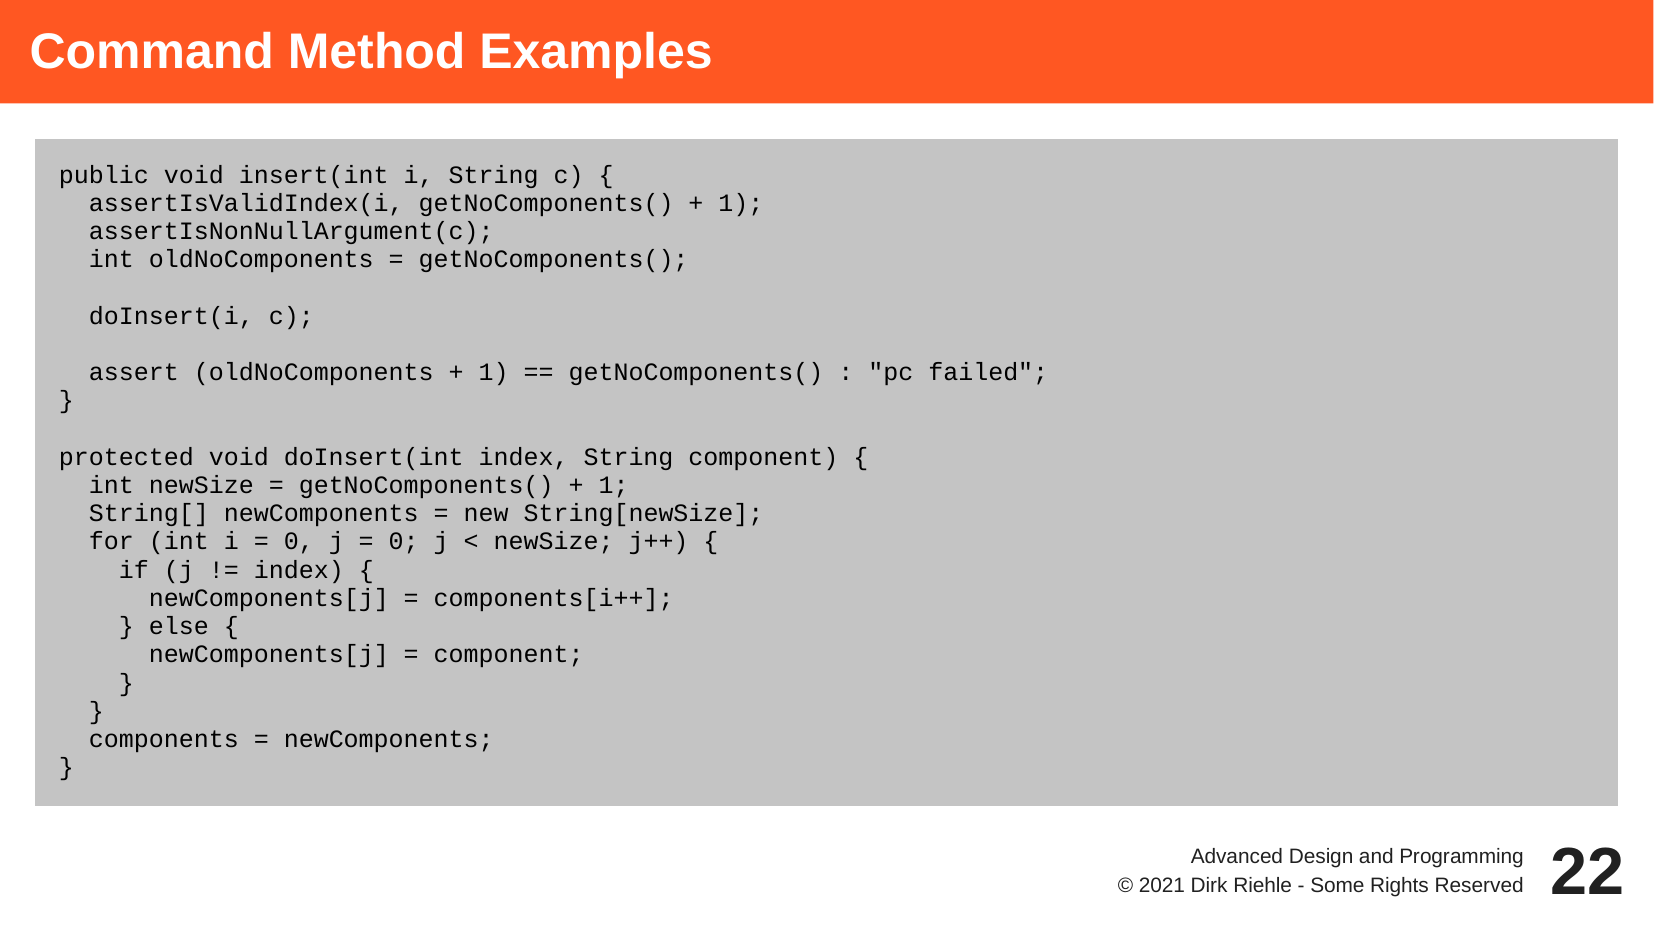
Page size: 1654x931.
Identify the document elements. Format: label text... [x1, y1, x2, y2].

list public void insert(int i, String c) { assertIsValidIndex(i, getNoComponents() + 1); assertIsNonNullArgument(c); int oldNoComponents = getNoComponents(); doInsert(i, c); assert (oldNoComponents + 1) == getNoComponents() : "pc failed"; } protected void doInsert(int index, String component) { int newSize = getNoComponents() + 1; String[] newComponents = new String[newSize]; for (int i = 0, j = 0; j < newSize; j++) { if (j != index) { newComponents[j] = components[i++]; } else { newComponents[j] = component; } } components = newComponents; } [29, 132, 1625, 813]
title Command Method Examples [0, 0, 1654, 104]
